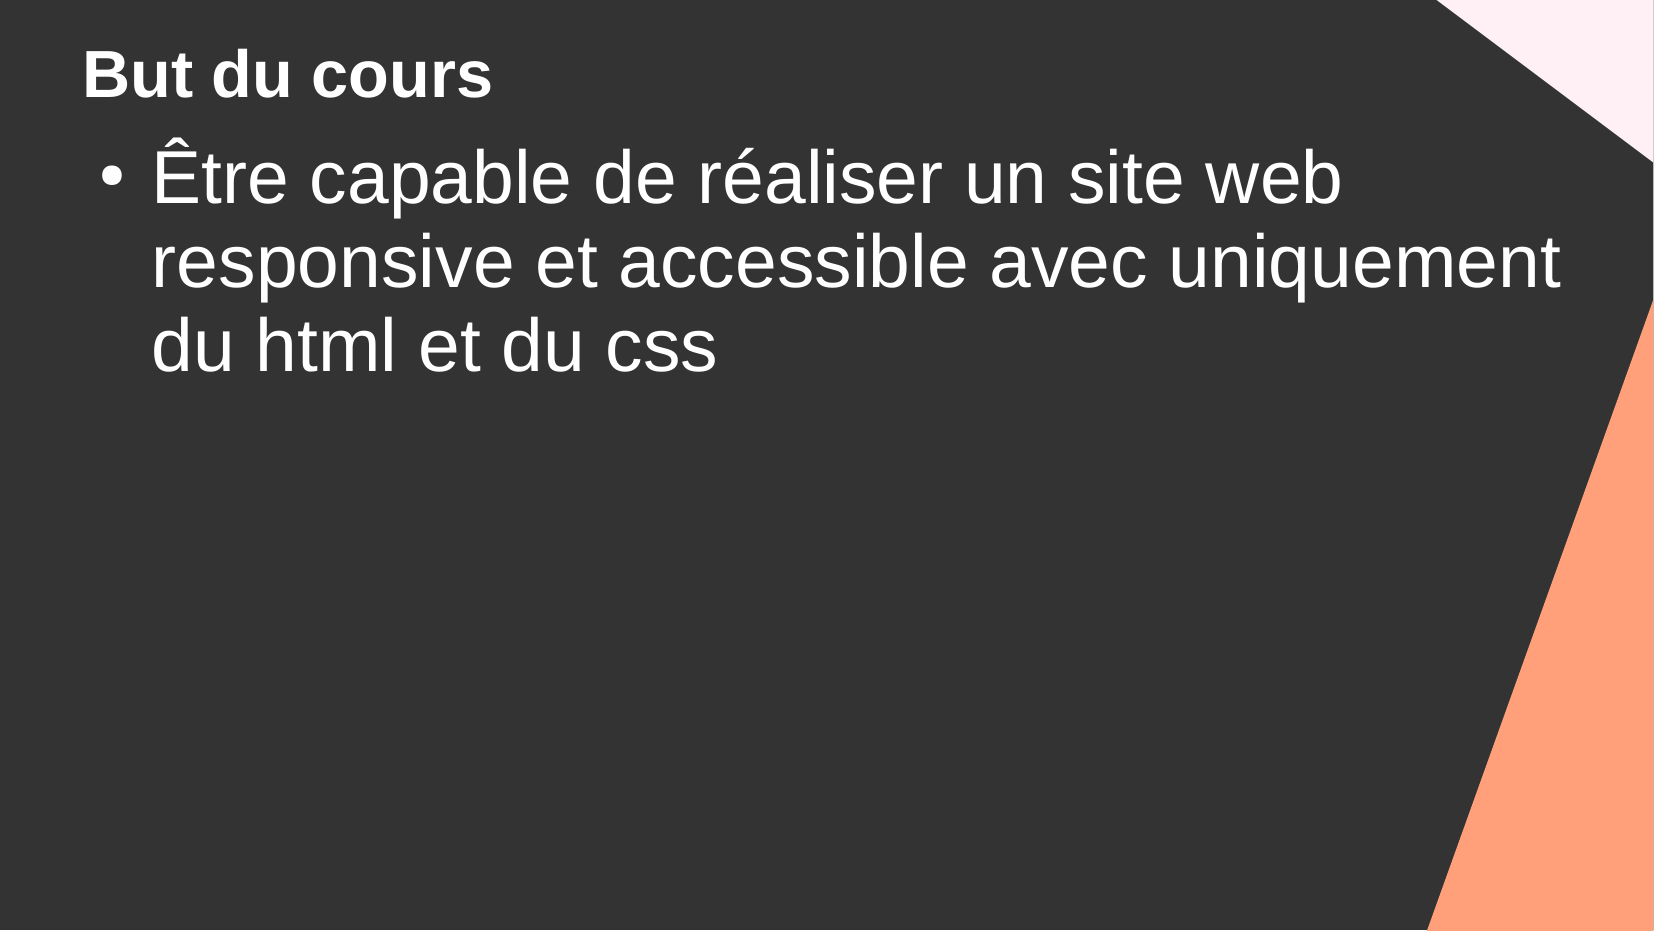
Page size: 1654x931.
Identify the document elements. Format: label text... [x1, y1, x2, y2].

text_box [1436, 0, 1654, 164]
title But du cours [82, 37, 1571, 122]
list Être capable de réaliser un site web responsive et accessible avec uniquement du html et du css [80, 135, 1620, 762]
text_box [1426, 297, 1654, 931]
